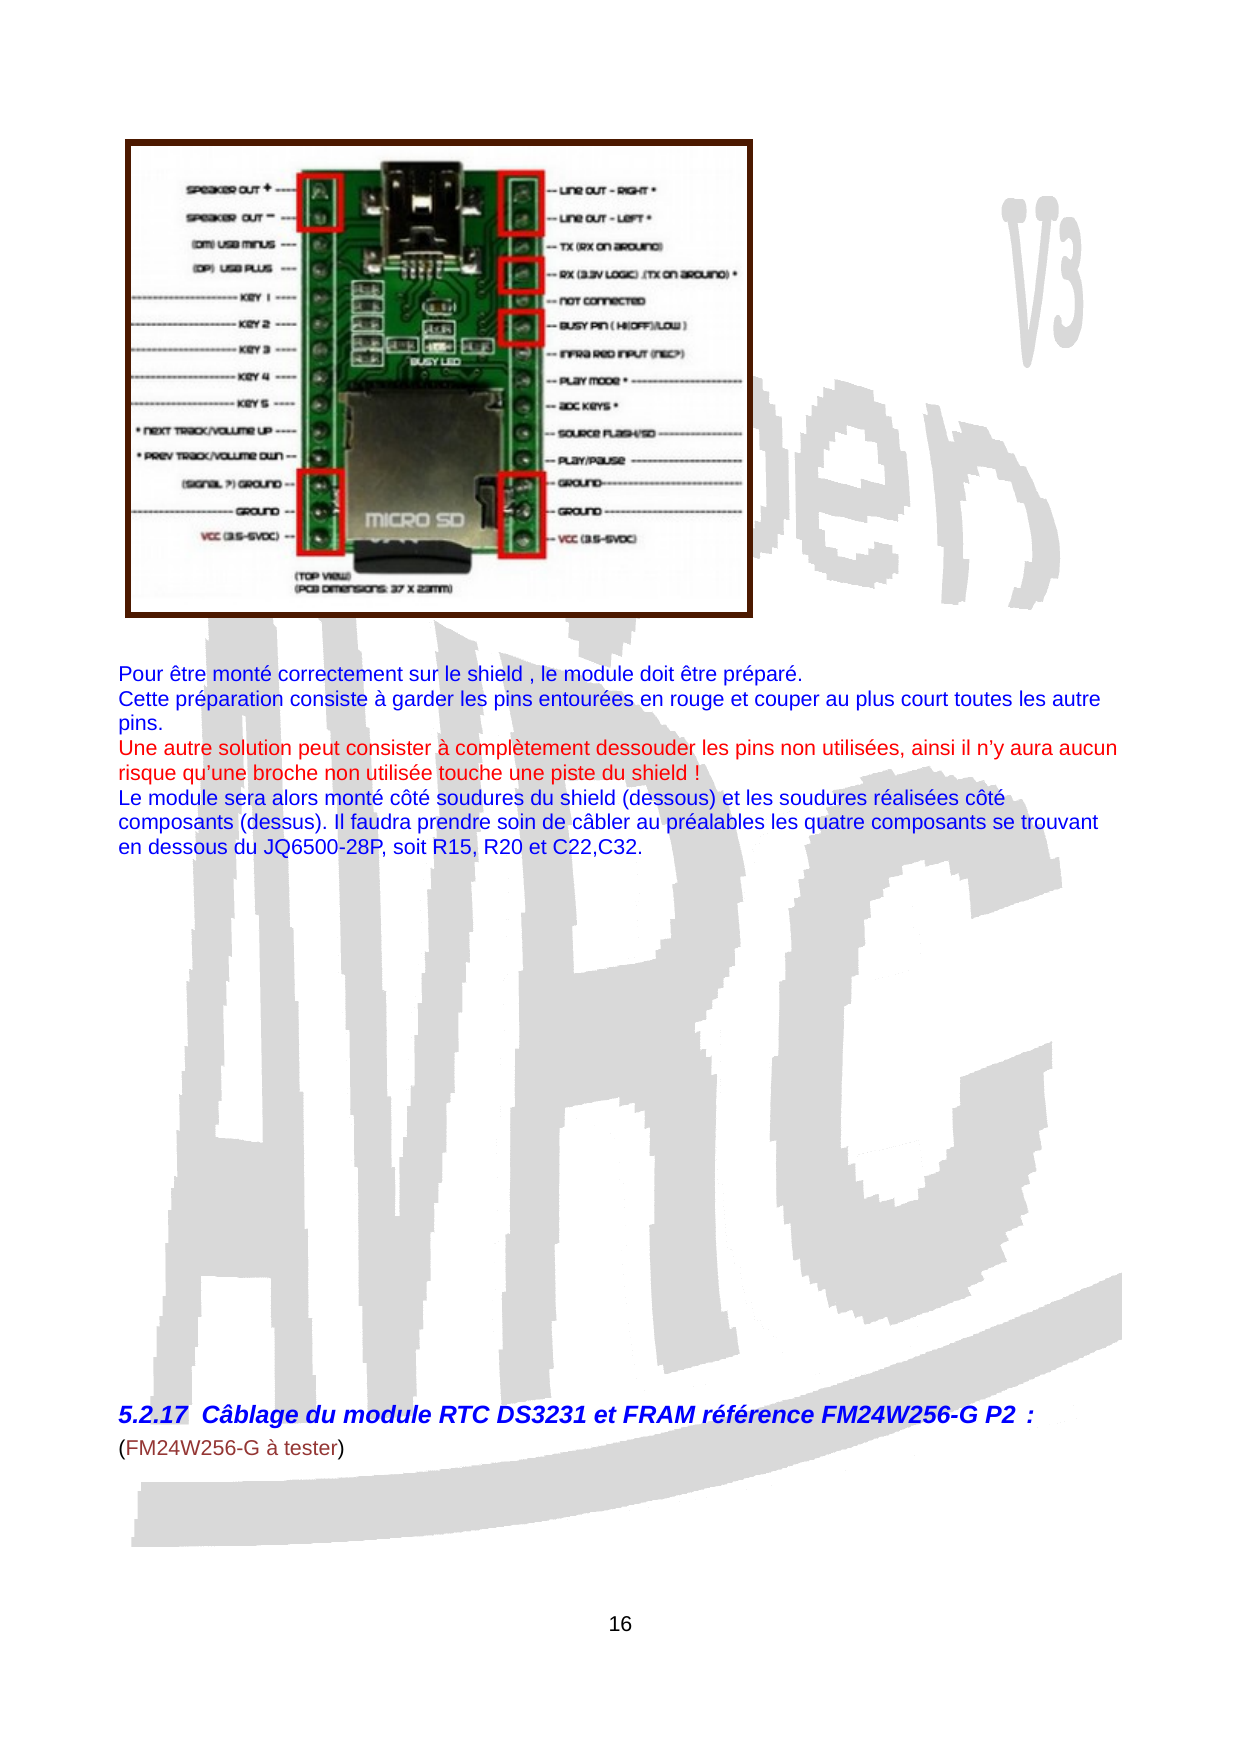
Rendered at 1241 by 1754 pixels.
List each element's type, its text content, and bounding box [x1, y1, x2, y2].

subtitle 5.2.17 Câblage du module RTC DS3231 et FRAM référence FM24W256-G P2 : [118, 1400, 1122, 1429]
text (FM24W256-G à tester) [118, 1435, 1122, 1460]
text Cette préparation consiste à garder les pins entourées en rouge et couper au plus court toutes les autre pins. [118, 686, 1122, 735]
text Pour être monté correctement sur le shield , le module doit être préparé. [118, 661, 1122, 686]
text Une autre solution peut consister à complètement dessouder les pins non utilisées, ainsi il n’y aura aucun risque qu’une broche non utilisée touche une piste du shield ! [118, 735, 1122, 785]
picture [131, 146, 747, 612]
text Le module sera alors monté côté soudures du shield (dessous) et les soudures réalisées côté composants (dessus). Il faudra prendre soin de câbler au préalables les quatre composants se trouvant en dessous du JQ6500-28P, soit R15, R20 et C22,C32. [118, 785, 1122, 859]
